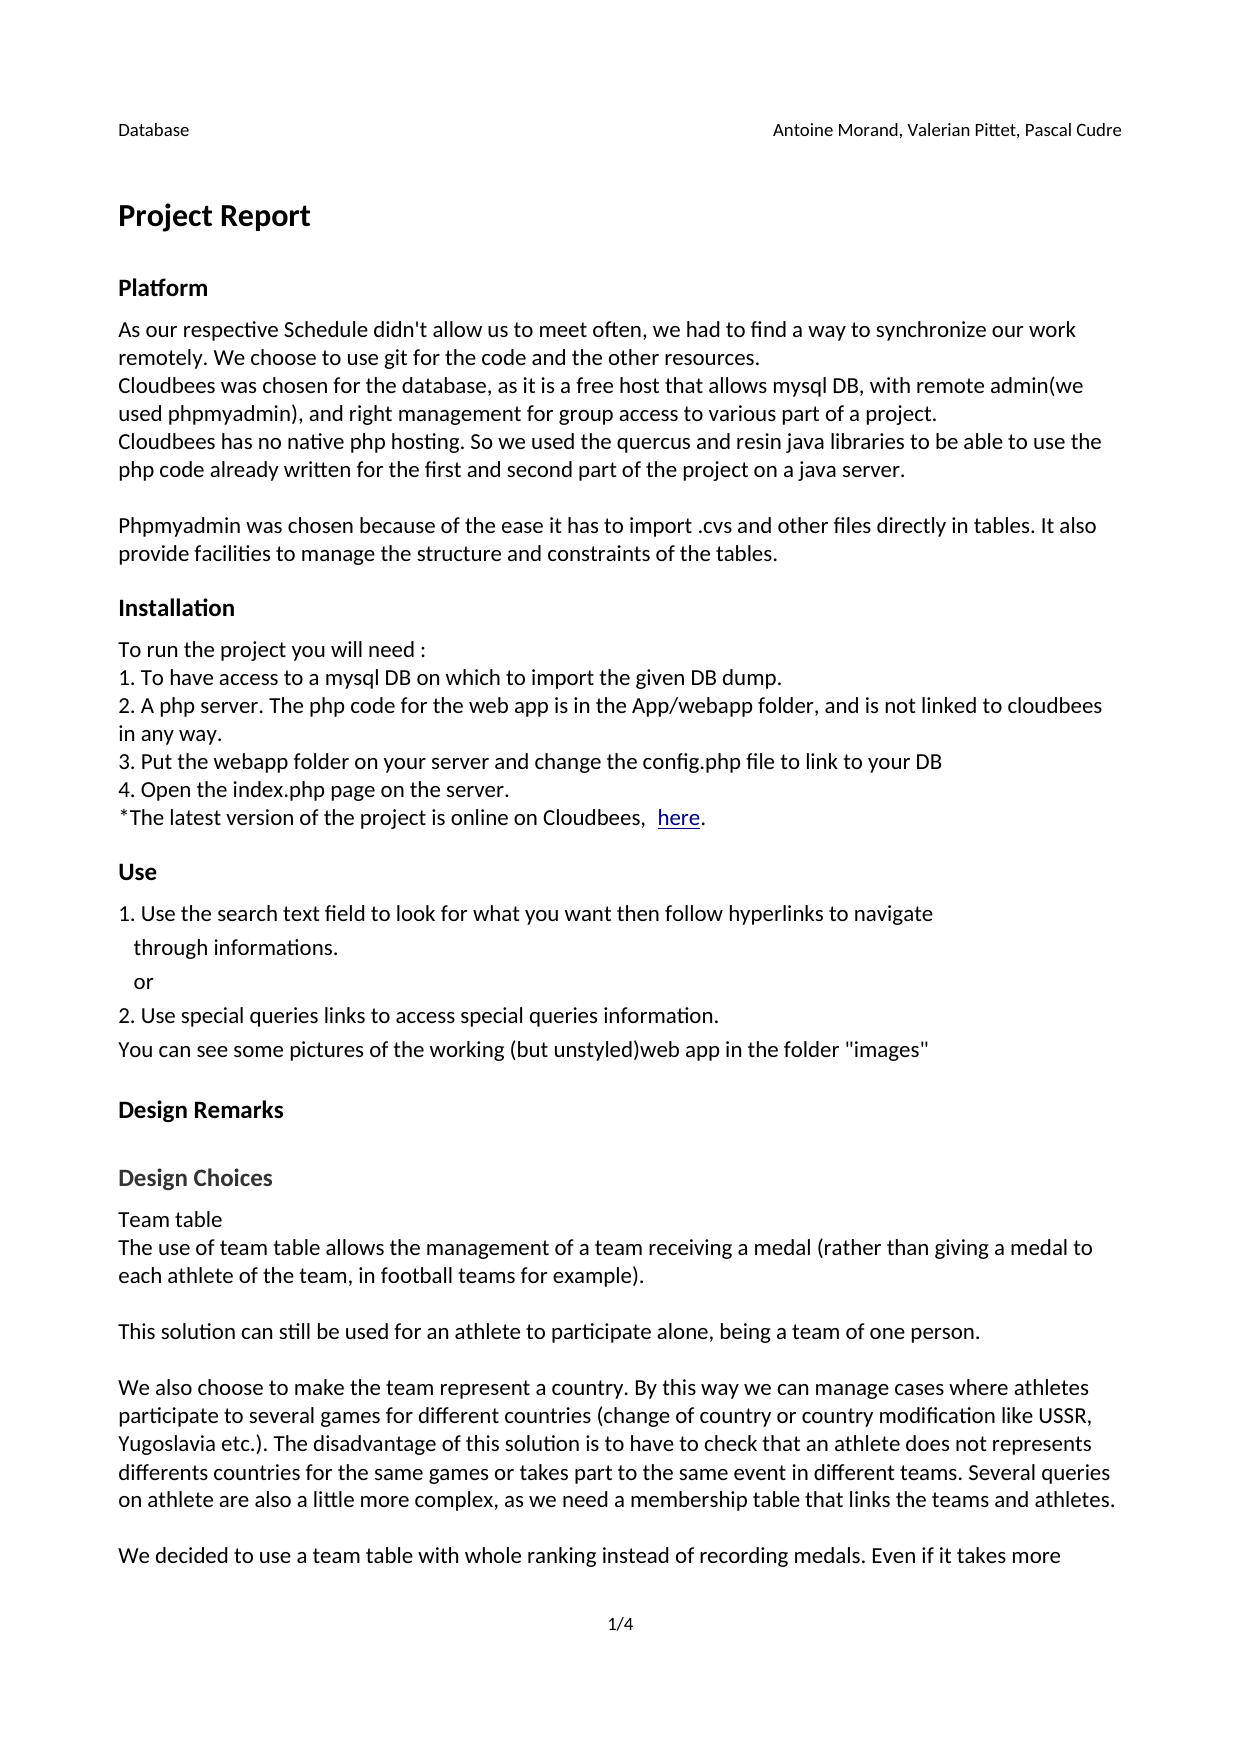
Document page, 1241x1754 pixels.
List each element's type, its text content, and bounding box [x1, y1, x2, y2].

text 2. A php server. The php code for the web app is in the App/webapp folder, and is not linked to cloudbees in any way. [118, 691, 1122, 747]
subtitle Use [118, 857, 1122, 887]
text *The latest version of the project is online on Cloudbees, here. [118, 803, 1122, 832]
text 4. Open the index.php page on the server. [118, 776, 1122, 803]
subtitle Installation [118, 592, 1122, 623]
text 1. To have access to a mysql DB on which to import the given DB dump. [118, 663, 1122, 691]
text Phpmyadmin was chosen because of the ease it has to import .cvs and other files directly in tables. It also provide facilities to manage the structure and constraints of the tables. [118, 511, 1122, 567]
subtitle Design Remarks [118, 1094, 1122, 1125]
text Cloudbees was chosen for the database, as it is a free host that allows mysql DB, with remote admin(we used phpmyadmin), and right management for group access to various part of a project. [118, 371, 1122, 427]
text Cloudbees has no native php hosting. So we used the quercus and resin java libraries to be able to use the php code already written for the first and second part of the project on a java server. [118, 427, 1122, 483]
text Team table [118, 1205, 1122, 1233]
subtitle Project Report [118, 196, 1122, 235]
text through informations. [118, 933, 1122, 962]
text As our respective Schedule didn't allow us to meet often, we had to find a way to synchronize our work remotely. We choose to use git for the code and the other resources. [118, 315, 1122, 371]
text 2. Use special queries links to access special queries information. [118, 1001, 1122, 1029]
text 1. Use the search text field to look for what you want then follow hyperlinks to navigate [118, 899, 1122, 928]
subtitle Design Choices [118, 1162, 1122, 1193]
text We also choose to make the team represent a country. By this way we can manage cases where athletes participate to several games for different countries (change of country or country modification like USSR, Yugoslavia etc.). The disadvantage of this solution is to have to check that an athlete does not represents differents countries for the same games or takes part to the same event in different teams. Several queries on athlete are also a little more complex, as we need a membership table that links the teams and athletes. [118, 1373, 1122, 1514]
text You can see some pictures of the working (but unstyled)web app in the folder "images" [118, 1035, 1122, 1063]
text To run the project you will need : [118, 635, 1122, 663]
text The use of team table allows the management of a team receiving a medal (rather than giving a medal to each athlete of the team, in football teams for example). [118, 1233, 1122, 1289]
text or [118, 967, 1122, 996]
text 3. Put the webapp folder on your server and change the config.php file to link to your DB [118, 747, 1122, 776]
text We decided to use a team table with whole ranking instead of recording medals. Even if it takes more [118, 1542, 1122, 1570]
subtitle Platform [118, 272, 1122, 303]
text This solution can still be used for an athlete to participate alone, being a team of one person. [118, 1317, 1122, 1346]
